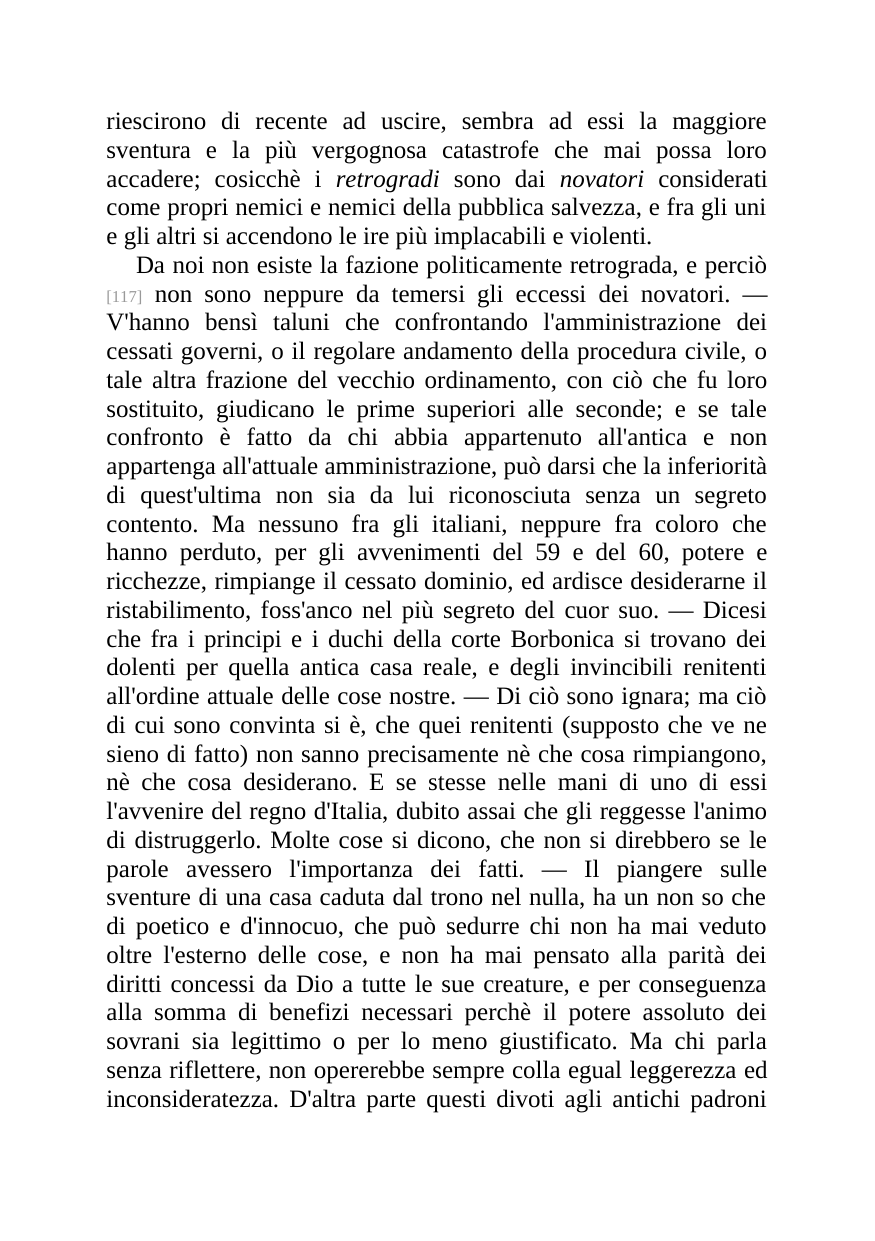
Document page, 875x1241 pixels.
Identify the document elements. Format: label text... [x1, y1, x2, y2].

text riescirono di recente ad uscire, sembra ad essi la maggiore sventura e la più vergognosa catastrofe che mai possa loro accadere; cosicchè i retrogradi sono dai novatori considerati come propri nemici e nemici della pubblica salvezza, e fra gli uni e gli altri si accendono le ire più implacabili e violenti. [106, 106, 768, 250]
text Da noi non esiste la fazione politicamente retrograda, e perciò [117] non sono neppure da temersi gli eccessi dei novatori. — V'hanno bensì taluni che confrontando l'amministrazione dei cessati governi, o il regolare andamento della procedura civile, o tale altra frazione del vecchio ordinamento, con ciò che fu loro sostituito, giudicano le prime superiori alle seconde; e se tale confronto è fatto da chi abbia appartenuto all'antica e non appartenga all'attuale amministrazione, può darsi che la inferiorità di quest'ultima non sia da lui riconosciuta senza un segreto contento. Ma nessuno fra gli italiani, neppure fra coloro che hanno perduto, per gli avvenimenti del 59 e del 60, potere e ricchezze, rimpiange il cessato dominio, ed ardisce desiderarne il ristabilimento, foss'anco nel più segreto del cuor suo. — Dicesi che fra i principi e i duchi della corte Borbonica si trovano dei dolenti per quella antica casa reale, e degli invincibili renitenti all'ordine attuale delle cose nostre. — Di ciò sono ignara; ma ciò di cui sono convinta si è, che quei renitenti (supposto che ve ne sieno di fatto) non sanno precisamente nè che cosa rimpiangono, nè che cosa desiderano. E se stesse nelle mani di uno di essi l'avvenire del regno d'Italia, dubito assai che gli reggesse l'animo di distruggerlo. Molte cose si dicono, che non si direbbero se le parole avessero l'importanza dei fatti. — Il piangere sulle sventure di una casa caduta dal trono nel nulla, ha un non so che di poetico e d'innocuo, che può sedurre chi non ha mai veduto oltre l'esterno delle cose, e non ha mai pensato alla parità dei diritti concessi da Dio a tutte le sue creature, e per conseguenza alla somma di benefizi necessari perchè il potere assoluto dei sovrani sia legittimo o per lo meno giustificato. Ma chi parla senza riflettere, non opererebbe sempre colla egual leggerezza ed inconsideratezza. D'altra parte questi divoti agli antichi padroni [106, 250, 768, 1112]
